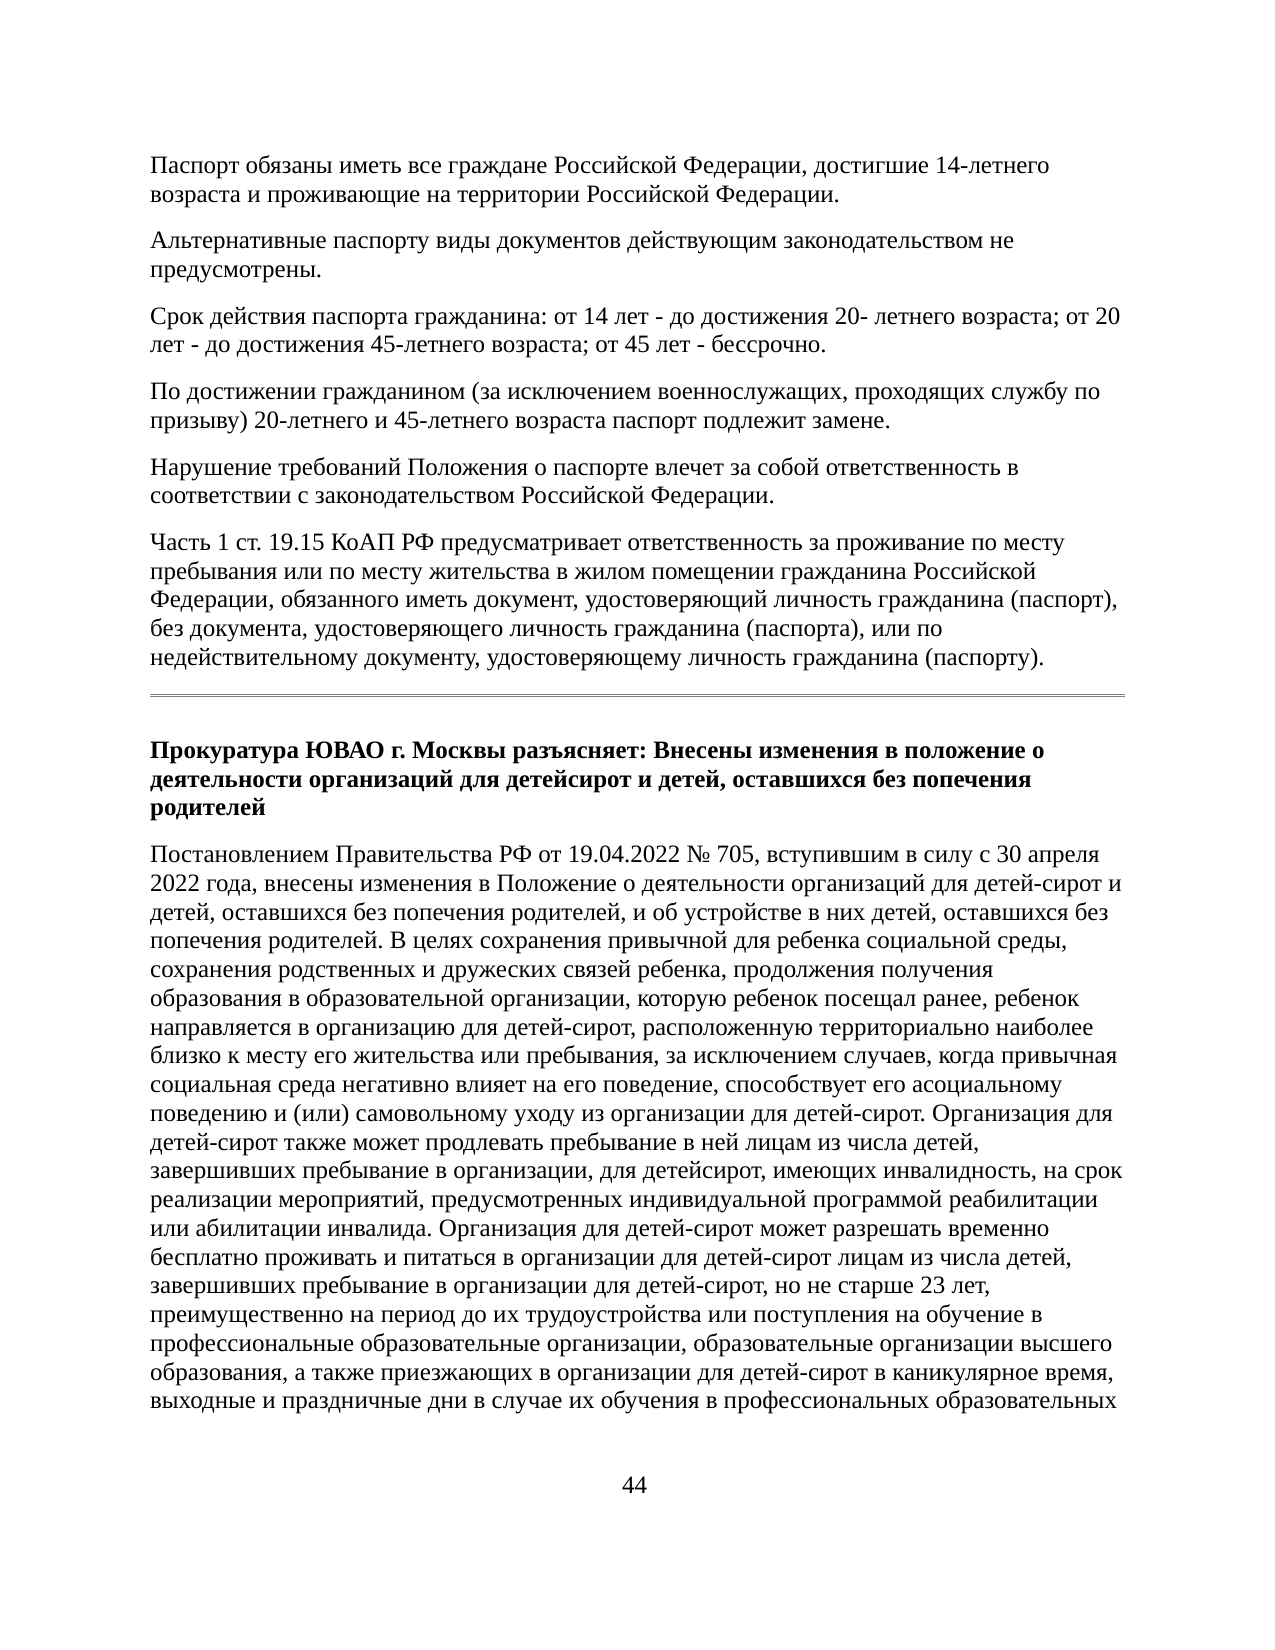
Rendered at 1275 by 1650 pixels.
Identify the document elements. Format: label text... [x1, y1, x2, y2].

text Часть 1 ст. 19.15 КоАП РФ предусматривает ответственность за проживание по месту пребывания или по месту жительства в жилом помещении гражданина Российской Федерации, обязанного иметь документ, удостоверяющий личность гражданина (паспорт), без документа, удостоверяющего личность гражданина (паспорта), или по недействительному документу, удостоверяющему личность гражданина (паспорту). [150, 527, 1125, 671]
text Постановлением Правительства РФ от 19.04.2022 № 705, вступившим в силу с 30 апреля 2022 года, внесены изменения в Положение о деятельности организаций для детей-сирот и детей, оставшихся без попечения родителей, и об устройстве в них детей, оставшихся без попечения родителей. В целях сохранения привычной для ребенка социальной среды, сохранения родственных и дружеских связей ребенка, продолжения получения образования в образовательной организации, которую ребенок посещал ранее, ребенок направляется в организацию для детей-сирот, расположенную территориально наиболее близко к месту его жительства или пребывания, за исключением случаев, когда привычная социальная среда негативно влияет на его поведение, способствует его асоциальному поведению и (или) самовольному уходу из организации для детей-сирот. Организация для детей-сирот также может продлевать пребывание в ней лицам из числа детей, завершивших пребывание в организации, для детейсирот, имеющих инвалидность, на срок реализации мероприятий, предусмотренных индивидуальной программой реабилитации или абилитации инвалида. Организация для детей-сирот может разрешать временно бесплатно проживать и питаться в организации для детей-сирот лицам из числа детей, завершивших пребывание в организации для детей-сирот, но не старше 23 лет, преимущественно на период до их трудоустройства или поступления на обучение в профессиональные образовательные организации, образовательные организации высшего образования, а также приезжающих в организации для детей-сирот в каникулярное время, выходные и праздничные дни в случае их обучения в профессиональных образовательных [150, 839, 1125, 1414]
text Нарушение требований Положения о паспорте влечет за собой ответственность в соответствии с законодательством Российской Федерации. [150, 452, 1125, 509]
text Срок действия паспорта гражданина: от 14 лет - до достижения 20- летнего возраста; от 20 лет - до достижения 45-летнего возраста; от 45 лет - бессрочно. [150, 301, 1125, 358]
text Альтернативные паспорту виды документов действующим законодательством не предусмотрены. [150, 225, 1125, 283]
text Прокуратура ЮВАО г. Москвы разъясняет: Внесены изменения в положение о деятельности организаций для детейсирот и детей, оставшихся без попечения родителей [150, 735, 1125, 821]
text По достижении гражданином (за исключением военнослужащих, проходящих службу по призыву) 20-летнего и 45-летнего возраста паспорт подлежит замене. [150, 376, 1125, 434]
text Паспорт обязаны иметь все граждане Российской Федерации, достигшие 14-летнего возраста и проживающие на территории Российской Федерации. [150, 150, 1125, 207]
